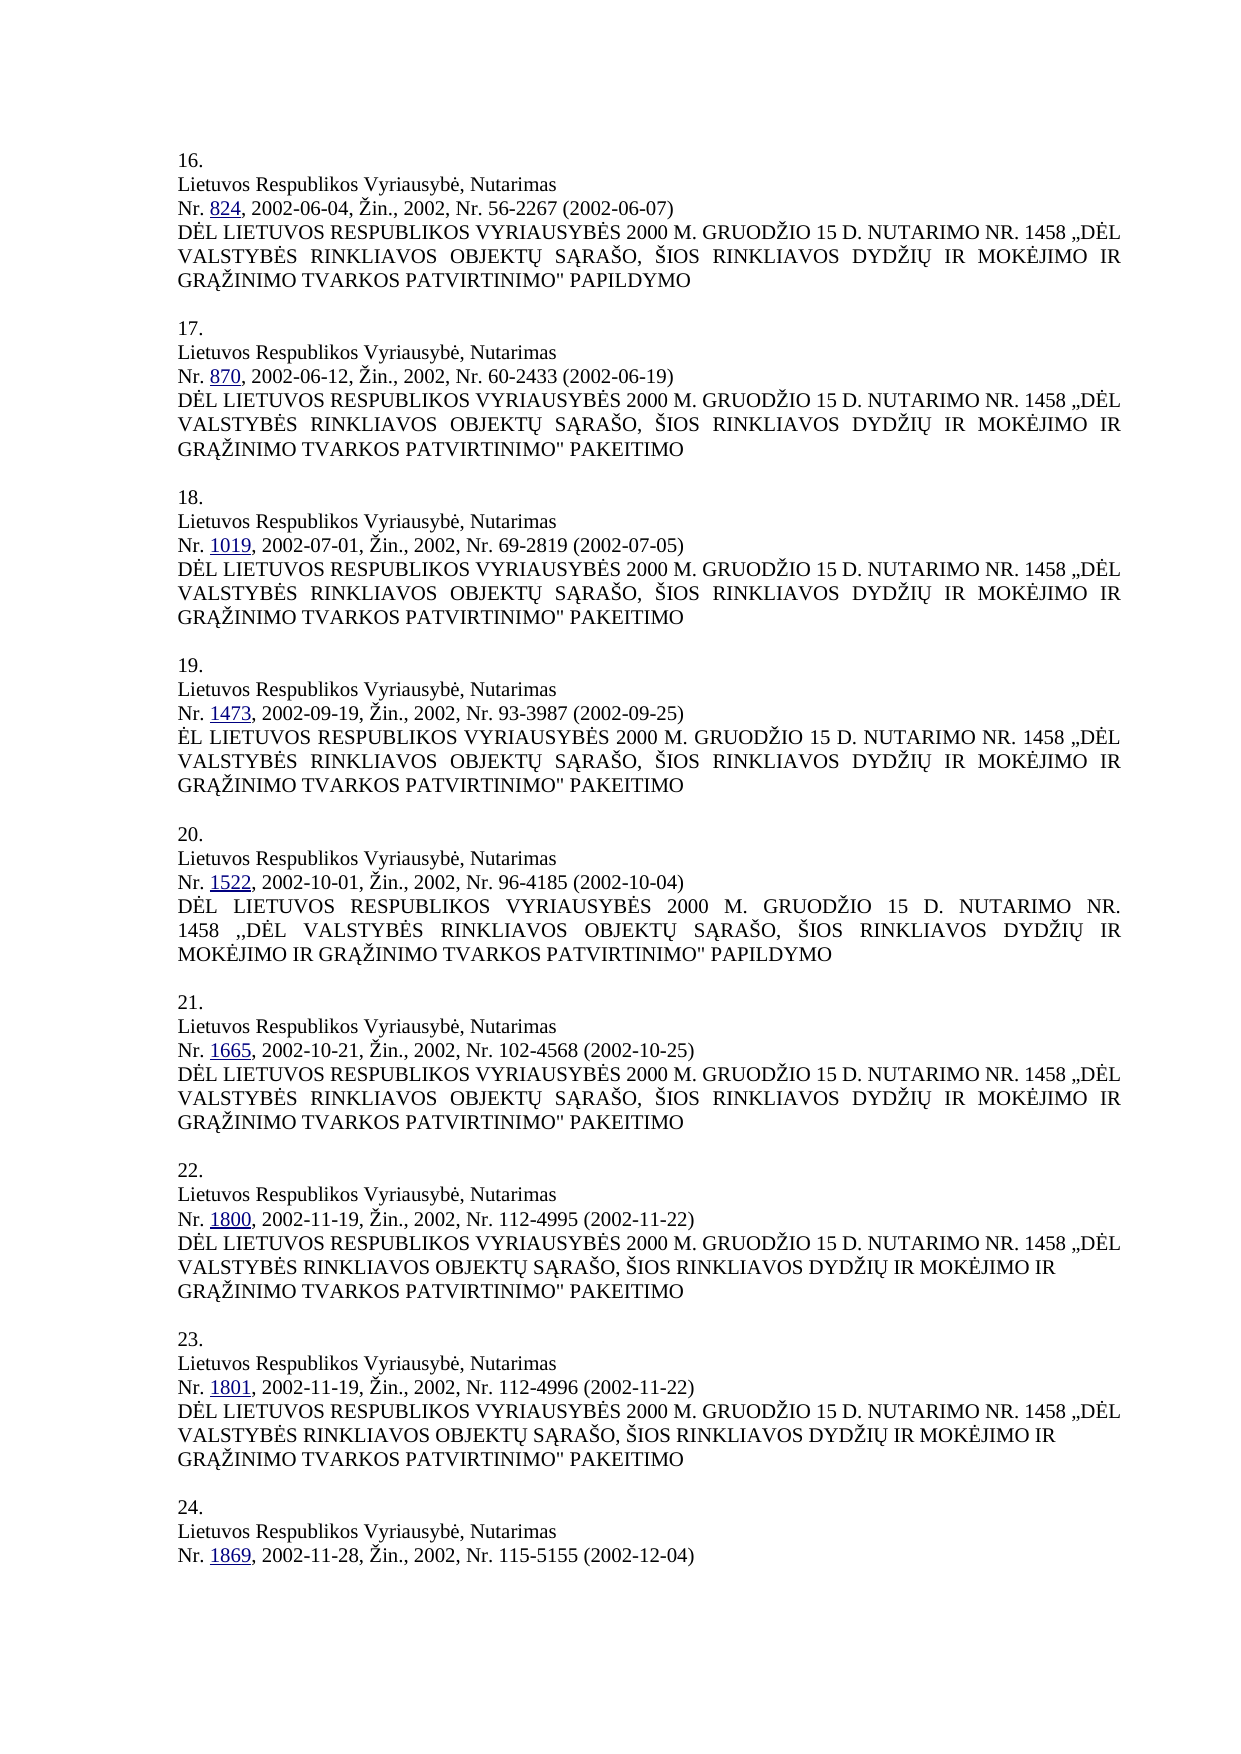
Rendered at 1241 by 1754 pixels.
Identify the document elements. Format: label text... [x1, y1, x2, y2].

text DĖL LIETUVOS RESPUBLIKOS VYRIAUSYBĖS 2000 M. GRUODŽIO 15 D. NUTARIMO NR. 1458 „DĖL VALSTYBĖS RINKLIAVOS OBJEKTŲ SĄRAŠO, ŠIOS RINKLIAVOS DYDŽIŲ IR MOKĖJIMO IR GRĄŽINIMO TVARKOS PATVIRTINIMO" PAKEITIMO [177, 1399, 1122, 1471]
text 20. [177, 821, 1122, 846]
text 16. [177, 148, 1122, 172]
text Nr. 870, 2002-06-12, Žin., 2002, Nr. 60-2433 (2002-06-19) [177, 364, 1122, 388]
text Nr. 1869, 2002-11-28, Žin., 2002, Nr. 115-5155 (2002-12-04) [177, 1543, 1122, 1567]
text Nr. 1522, 2002-10-01, Žin., 2002, Nr. 96-4185 (2002-10-04) [177, 869, 1122, 894]
text 18. [177, 484, 1122, 509]
text Lietuvos Respublikos Vyriausybė, Nutarimas [177, 172, 1122, 196]
text Lietuvos Respublikos Vyriausybė, Nutarimas [177, 677, 1122, 701]
text 19. [177, 653, 1122, 677]
text Nr. 1801, 2002-11-19, Žin., 2002, Nr. 112-4996 (2002-11-22) [177, 1375, 1122, 1399]
text 24. [177, 1495, 1122, 1519]
text DĖL LIETUVOS RESPUBLIKOS VYRIAUSYBĖS 2000 M. GRUODŽIO 15 D. NUTARIMO NR. 1458 ,,DĖL VALSTYBĖS RINKLIAVOS OBJEKTŲ SĄRAŠO, ŠIOS RINKLIAVOS DYDŽIŲ IR MOKĖJIMO IR GRĄŽINIMO TVARKOS PATVIRTINIMO" PAPILDYMO [177, 894, 1122, 966]
text Nr. 1665, 2002-10-21, Žin., 2002, Nr. 102-4568 (2002-10-25) [177, 1038, 1122, 1062]
text Nr. 1019, 2002-07-01, Žin., 2002, Nr. 69-2819 (2002-07-05) [177, 533, 1122, 557]
text Nr. 1800, 2002-11-19, Žin., 2002, Nr. 112-4995 (2002-11-22) [177, 1206, 1122, 1231]
text Nr. 1473, 2002-09-19, Žin., 2002, Nr. 93-3987 (2002-09-25) [177, 701, 1122, 725]
text 21. [177, 990, 1122, 1014]
text 22. [177, 1158, 1122, 1182]
text Lietuvos Respublikos Vyriausybė, Nutarimas [177, 1014, 1122, 1038]
text Lietuvos Respublikos Vyriausybė, Nutarimas [177, 1519, 1122, 1543]
text ĖL LIETUVOS RESPUBLIKOS VYRIAUSYBĖS 2000 M. GRUODŽIO 15 D. NUTARIMO NR. 1458 „DĖL VALSTYBĖS RINKLIAVOS OBJEKTŲ SĄRAŠO, ŠIOS RINKLIAVOS DYDŽIŲ IR MOKĖJIMO IR GRĄŽINIMO TVARKOS PATVIRTINIMO" PAKEITIMO [177, 725, 1122, 797]
text Nr. 824, 2002-06-04, Žin., 2002, Nr. 56-2267 (2002-06-07) [177, 196, 1122, 220]
text DĖL LIETUVOS RESPUBLIKOS VYRIAUSYBĖS 2000 M. GRUODŽIO 15 D. NUTARIMO NR. 1458 „DĖL VALSTYBĖS RINKLIAVOS OBJEKTŲ SĄRAŠO, ŠIOS RINKLIAVOS DYDŽIŲ IR MOKĖJIMO IR GRĄŽINIMO TVARKOS PATVIRTINIMO" PAPILDYMO [177, 220, 1122, 292]
text 23. [177, 1327, 1122, 1351]
text Lietuvos Respublikos Vyriausybė, Nutarimas [177, 340, 1122, 364]
text Lietuvos Respublikos Vyriausybė, Nutarimas [177, 1182, 1122, 1206]
text DĖL LIETUVOS RESPUBLIKOS VYRIAUSYBĖS 2000 M. GRUODŽIO 15 D. NUTARIMO NR. 1458 „DĖL VALSTYBĖS RINKLIAVOS OBJEKTŲ SĄRAŠO, ŠIOS RINKLIAVOS DYDŽIŲ IR MOKĖJIMO IR GRĄŽINIMO TVARKOS PATVIRTINIMO" PAKEITIMO [177, 557, 1122, 629]
text Lietuvos Respublikos Vyriausybė, Nutarimas [177, 1351, 1122, 1375]
text DĖL LIETUVOS RESPUBLIKOS VYRIAUSYBĖS 2000 M. GRUODŽIO 15 D. NUTARIMO NR. 1458 „DĖL VALSTYBĖS RINKLIAVOS OBJEKTŲ SĄRAŠO, ŠIOS RINKLIAVOS DYDŽIŲ IR MOKĖJIMO IR GRĄŽINIMO TVARKOS PATVIRTINIMO" PAKEITIMO [177, 1062, 1122, 1134]
text DĖL LIETUVOS RESPUBLIKOS VYRIAUSYBĖS 2000 M. GRUODŽIO 15 D. NUTARIMO NR. 1458 „DĖL VALSTYBĖS RINKLIAVOS OBJEKTŲ SĄRAŠO, ŠIOS RINKLIAVOS DYDŽIŲ IR MOKĖJIMO IR GRĄŽINIMO TVARKOS PATVIRTINIMO" PAKEITIMO [177, 388, 1122, 461]
text Lietuvos Respublikos Vyriausybė, Nutarimas [177, 509, 1122, 533]
text Lietuvos Respublikos Vyriausybė, Nutarimas [177, 846, 1122, 869]
text 17. [177, 316, 1122, 340]
text DĖL LIETUVOS RESPUBLIKOS VYRIAUSYBĖS 2000 M. GRUODŽIO 15 D. NUTARIMO NR. 1458 „DĖL VALSTYBĖS RINKLIAVOS OBJEKTŲ SĄRAŠO, ŠIOS RINKLIAVOS DYDŽIŲ IR MOKĖJIMO IR GRĄŽINIMO TVARKOS PATVIRTINIMO" PAKEITIMO [177, 1231, 1122, 1303]
